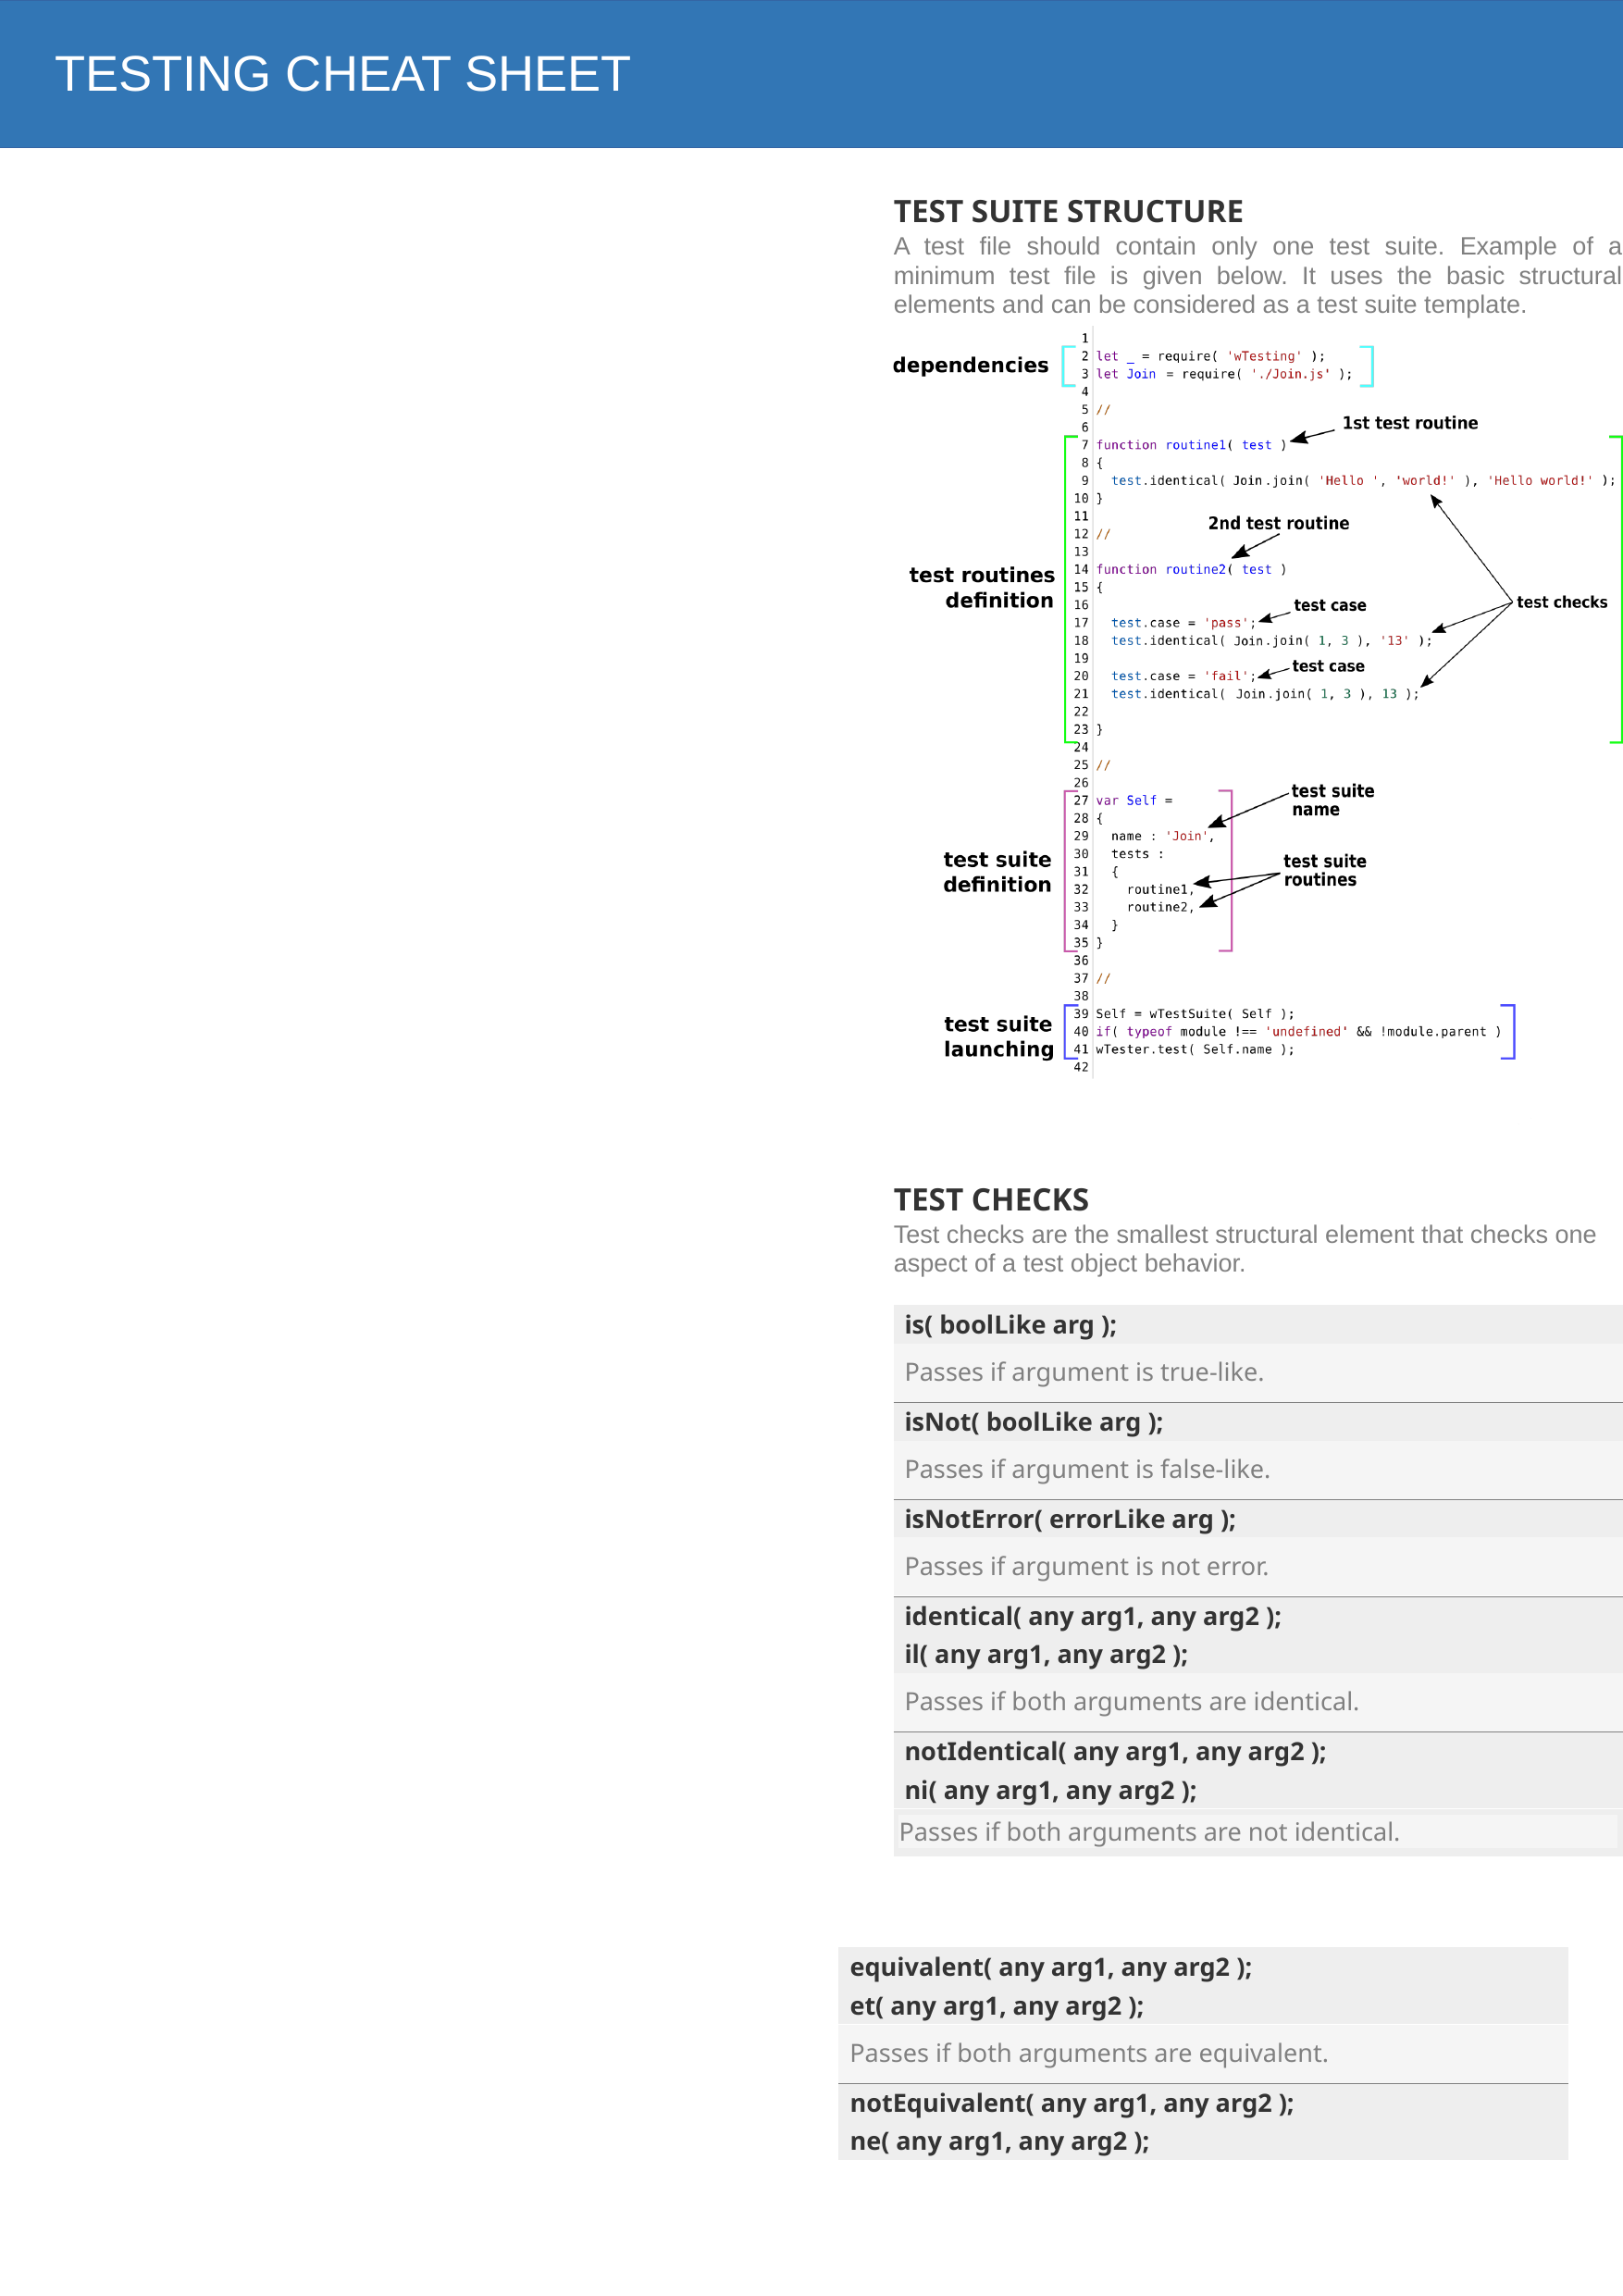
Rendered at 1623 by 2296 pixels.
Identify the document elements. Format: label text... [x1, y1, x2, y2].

table_header is( boolLike arg ); [894, 1305, 1623, 1344]
table_cell isNotError( errorLike arg ); [894, 1500, 1623, 1537]
table_cell identical( any arg1, any arg2 ); il( any arg1, any arg2 ); [894, 1597, 1623, 1673]
table_cell Passes if both arguments are not identical. [894, 1809, 1623, 1856]
table_cell Passes if both arguments are equivalent. [838, 2025, 1568, 2083]
text Test checks are the smallest structural element that checks one aspect of a test object behavior. [894, 1220, 1623, 1278]
table_cell isNot( boolLike arg ); [894, 1403, 1623, 1441]
table_cell Passes if argument is not error. [894, 1537, 1623, 1595]
table_cell notIdentical( any arg1, any arg2 ); ni( any arg1, any arg2 ); [894, 1732, 1623, 1808]
picture [893, 326, 1623, 1124]
table_cell notEquivalent( any arg1, any arg2 ); ne( any arg1, any arg2 ); [838, 2084, 1568, 2160]
table_cell Passes if argument is false-like. [894, 1441, 1623, 1499]
subtitle TEST CHECKS [894, 1178, 1623, 1220]
text A test file should contain only one test suite. Example of a minimum test file is given below. It uses the basic structural elements and can be considered as a test suite template. [894, 231, 1623, 318]
table_cell Passes if both arguments are identical. [894, 1673, 1623, 1731]
subtitle TEST SUITE STRUCTURE [894, 190, 1623, 231]
table_header equivalent( any arg1, any arg2 ); et( any arg1, any arg2 ); [838, 1947, 1568, 2024]
table_cell Passes if argument is true-like. [894, 1344, 1623, 1402]
